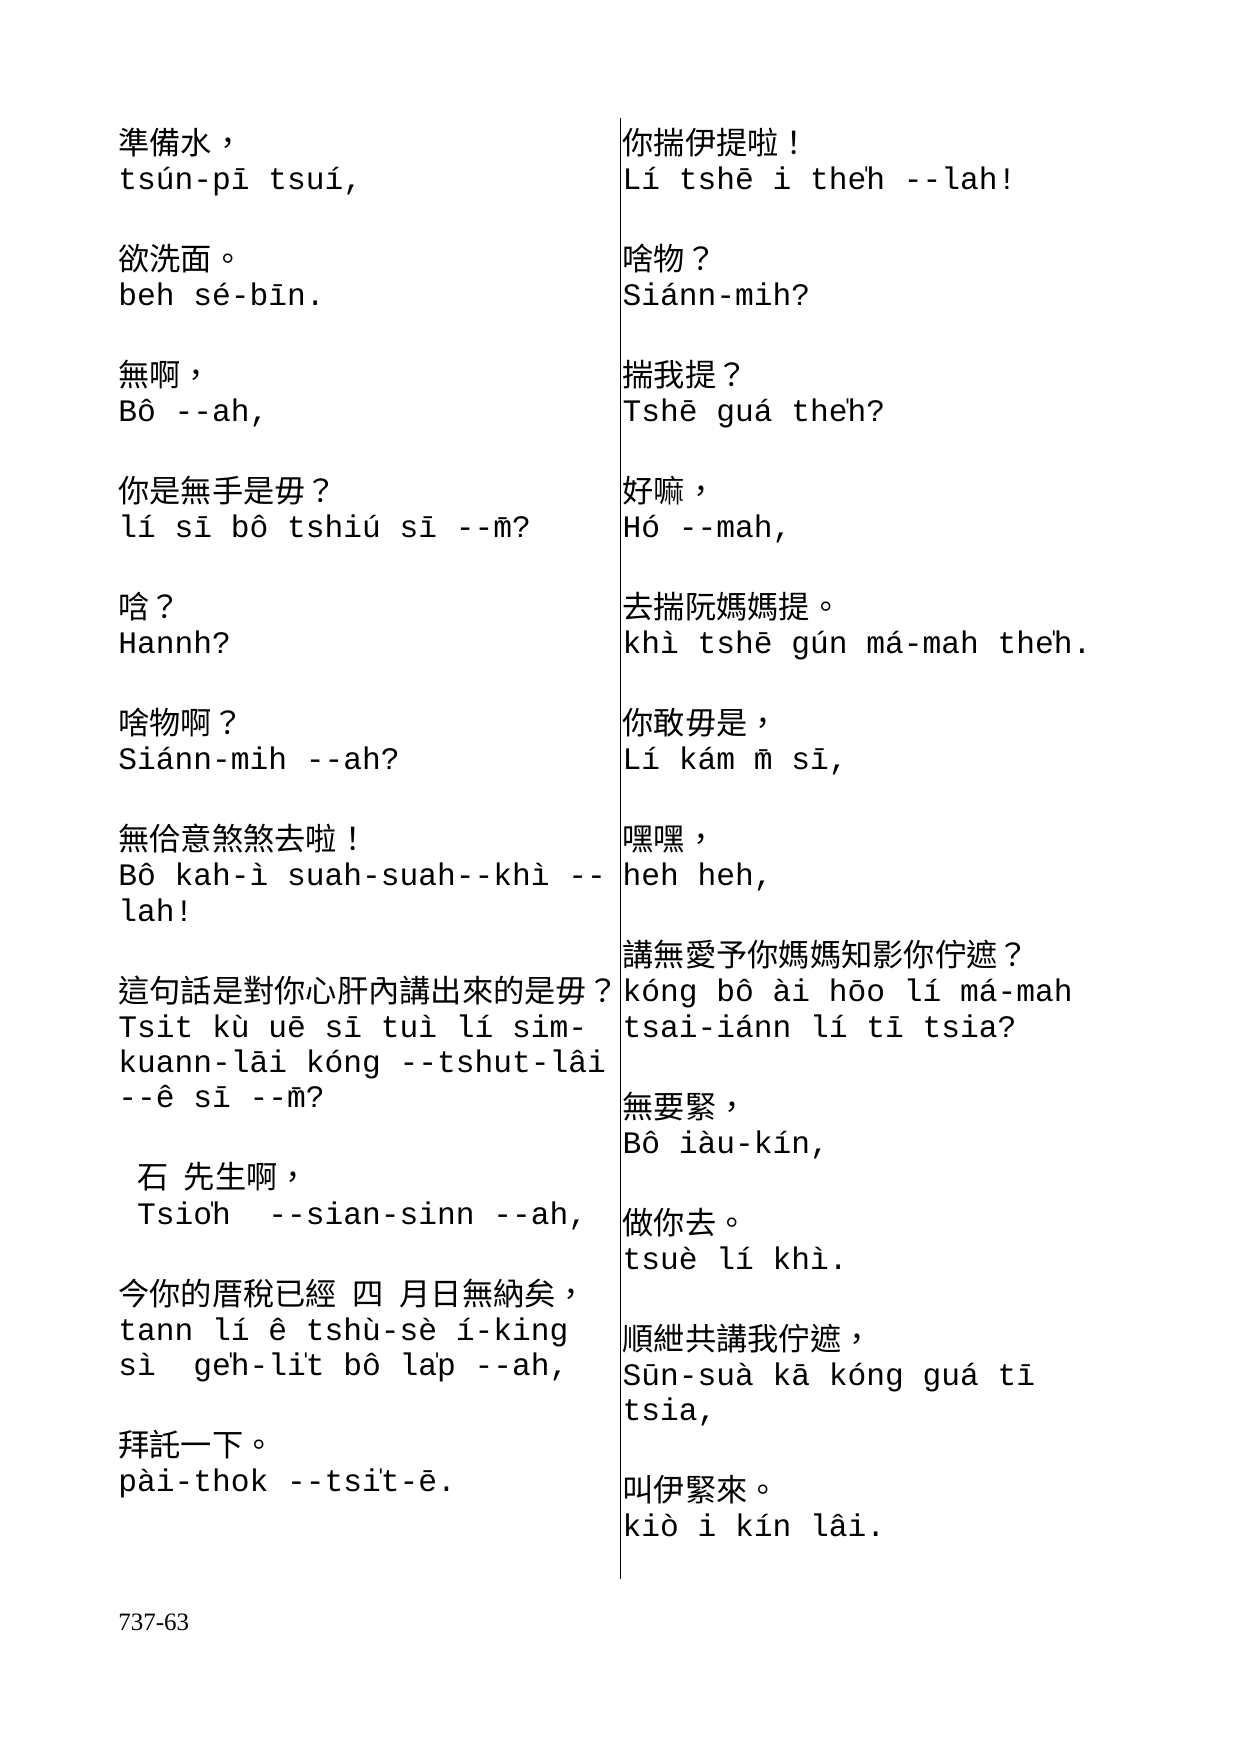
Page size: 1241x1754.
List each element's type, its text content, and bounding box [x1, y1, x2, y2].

text 唅？ [118, 582, 618, 627]
text 今你的厝稅已經 四 月日無納矣， [118, 1269, 618, 1314]
text 啥物啊？ [118, 698, 618, 743]
text 石 先生啊， [118, 1153, 618, 1198]
text tsún-pī tsuí, [118, 163, 618, 199]
text 叫伊緊來。 [622, 1465, 1122, 1511]
text Tsit kù uē sī tuì lí sim-kuann-lāi kóng --tshut-lâi --ê sī --m̄? [118, 1011, 618, 1117]
text kóng bô ài hōo lí má-mah tsai-iánn lí tī tsia? [622, 976, 1122, 1046]
text Bô kah-ì suah-suah--khì --lah! [118, 859, 618, 930]
text 啥物？ [622, 234, 1122, 279]
text tann lí ê tshù-sè í-king sì ge̍h-li̍t bô la̍p --ah, [118, 1314, 618, 1385]
text 拜託一下。 [118, 1421, 618, 1466]
text pài-thok --tsi̍t-ē. [118, 1466, 618, 1501]
text lí sī bô tshiú sī --m̄? [118, 511, 618, 547]
text 無佮意煞煞去啦！ [118, 814, 618, 859]
text Siánn-mih? [622, 279, 1122, 315]
text Siánn-mih --ah? [118, 743, 618, 779]
text 你揣伊提啦！ [622, 118, 1122, 163]
text 去揣阮媽媽提。 [622, 582, 1122, 627]
text heh heh, [622, 859, 1122, 895]
text Hannh? [118, 627, 618, 663]
text khì tshē gún má-mah the̍h. [622, 627, 1122, 663]
text 無要緊， [622, 1082, 1122, 1127]
text 順紲共講我佇遮， [622, 1314, 1122, 1359]
text Sūn-suà kā kóng guá tī tsia, [622, 1359, 1122, 1430]
text Lí tshē i the̍h --lah! [622, 163, 1122, 199]
text Bô --ah, [118, 395, 618, 431]
text 你敢毋是， [622, 698, 1122, 743]
text 這句話是對你心肝內講出來的是毋？ [118, 966, 618, 1011]
text 做你去。 [622, 1198, 1122, 1243]
text Tsio̍h --sian-sinn --ah, [118, 1198, 618, 1234]
text 揣我提？ [622, 350, 1122, 395]
text tsuè lí khì. [622, 1243, 1122, 1278]
text 無啊， [118, 350, 618, 395]
text 欲洗面。 [118, 234, 618, 279]
text beh sé-bīn. [118, 279, 618, 315]
text 講無愛予你媽媽知影你佇遮？ [622, 930, 1122, 976]
text 準備水， [118, 118, 618, 163]
text Hó --mah, [622, 511, 1122, 547]
text kiò i kín lâi. [622, 1511, 1122, 1546]
text Tshē guá the̍h? [622, 395, 1122, 431]
text 好嘛， [622, 466, 1122, 511]
text 你是無手是毋？ [118, 466, 618, 511]
text Bô iàu-kín, [622, 1127, 1122, 1162]
text 嘿嘿， [622, 814, 1122, 859]
text Lí kám m̄ sī, [622, 743, 1122, 779]
